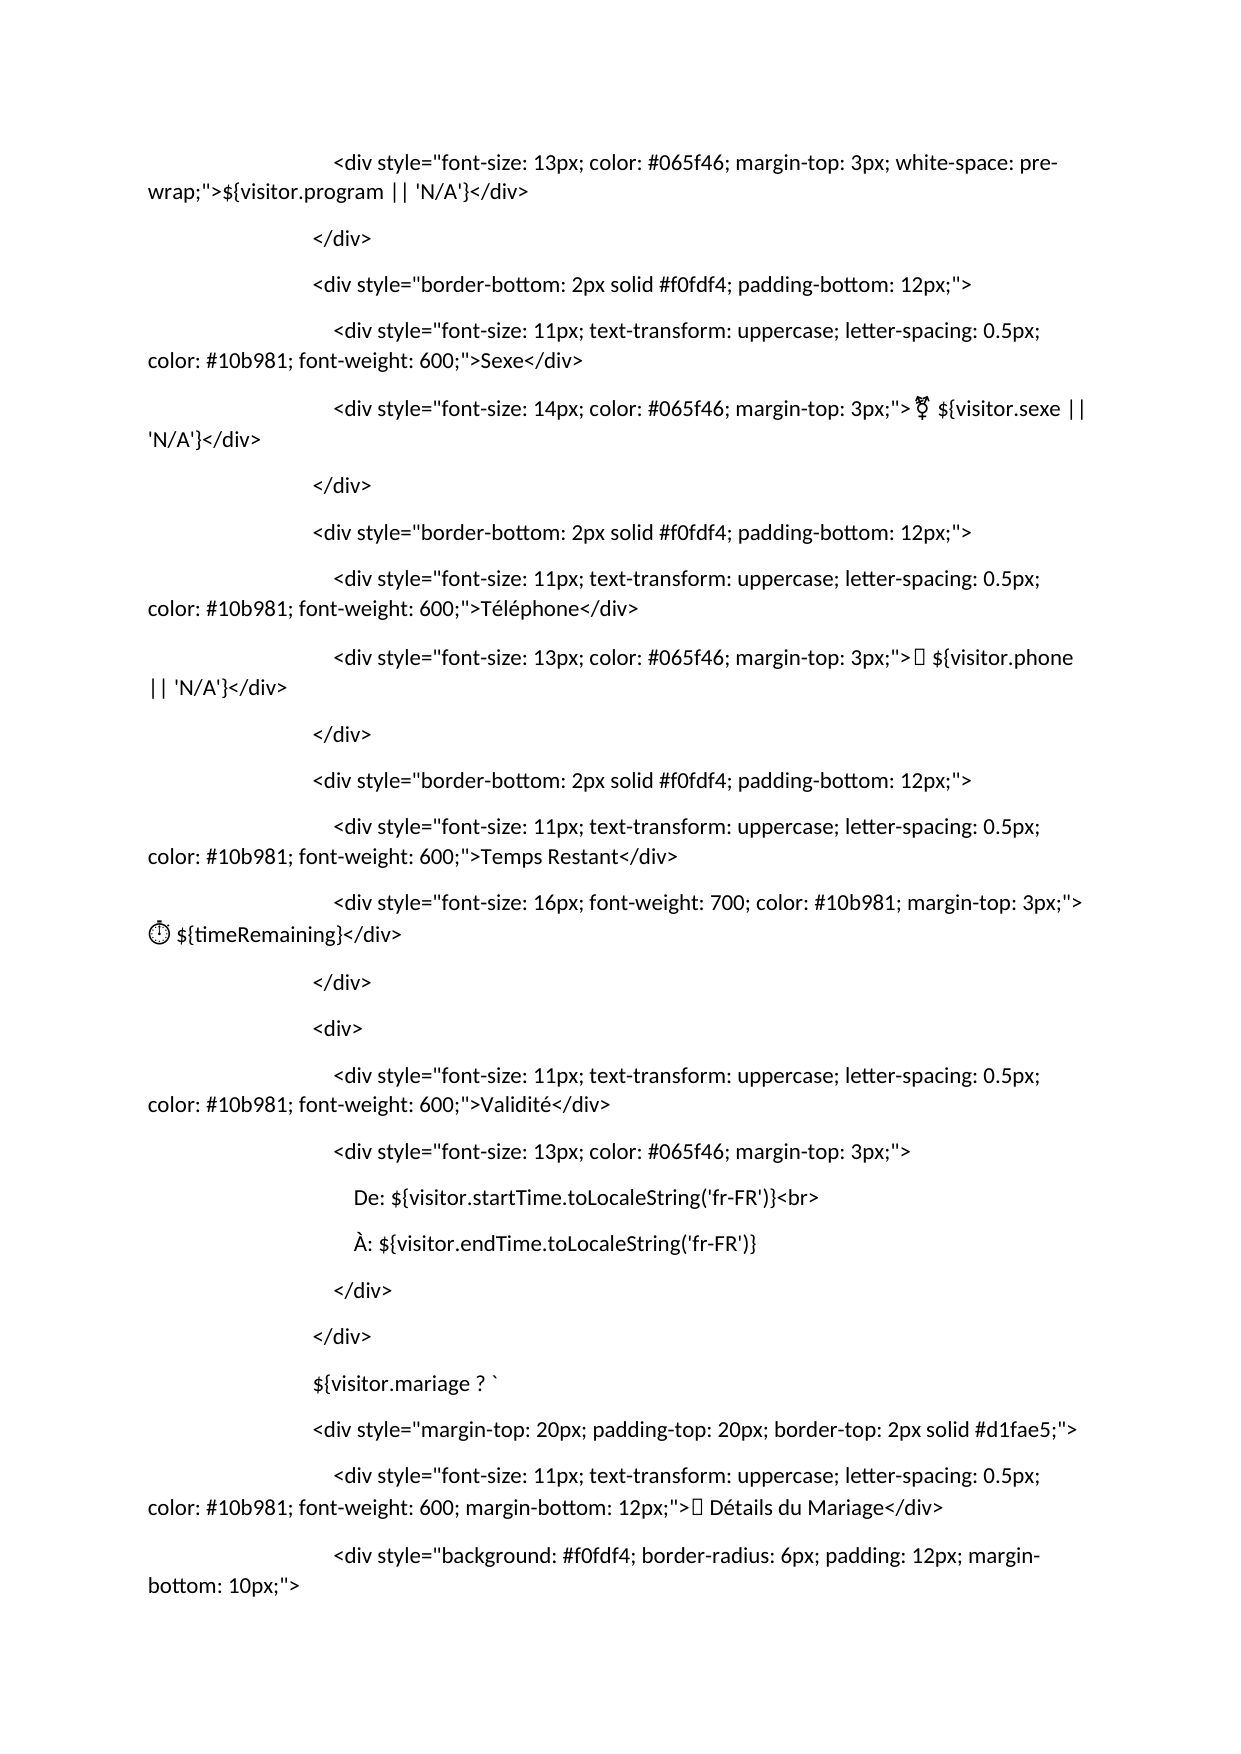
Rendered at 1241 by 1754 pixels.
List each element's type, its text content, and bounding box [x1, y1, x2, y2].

text À: ${visitor.endTime.toLocaleString('fr-FR')} [148, 1229, 1093, 1258]
text <div style="font-size: 11px; text-transform: uppercase; letter-spacing: 0.5px; color: #10b981; font-weight: 600;">Téléphone</div> [148, 564, 1093, 622]
text <div style="font-size: 13px; color: #065f46; margin-top: 3px;"> [148, 1137, 1093, 1165]
text </div> [148, 1322, 1093, 1350]
text <div> [148, 1014, 1093, 1042]
text </div> [148, 1276, 1093, 1304]
text </div> [148, 472, 1093, 500]
text <div style="font-size: 11px; text-transform: uppercase; letter-spacing: 0.5px; color: #10b981; font-weight: 600;">Sexe</div> [148, 316, 1093, 374]
text <div style="font-size: 11px; text-transform: uppercase; letter-spacing: 0.5px; color: #10b981; font-weight: 600;">Temps Restant</div> [148, 812, 1093, 870]
text <div style="border-bottom: 2px solid #f0fdf4; padding-bottom: 12px;"> [148, 518, 1093, 546]
text <div style="font-size: 16px; font-weight: 700; color: #10b981; margin-top: 3px;">⏱️ ${timeRemaining}</div> [148, 888, 1093, 949]
text <div style="font-size: 11px; text-transform: uppercase; letter-spacing: 0.5px; color: #10b981; font-weight: 600; margin-bottom: 12px;">📍 Détails du Mariage</div> [148, 1461, 1093, 1522]
text <div style="border-bottom: 2px solid #f0fdf4; padding-bottom: 12px;"> [148, 270, 1093, 298]
text </div> [148, 968, 1093, 996]
text ${visitor.mariage ? ` [148, 1369, 1093, 1397]
text De: ${visitor.startTime.toLocaleString('fr-FR')}<br> [148, 1183, 1093, 1211]
text <div style="background: #f0fdf4; border-radius: 6px; padding: 12px; margin-bottom: 10px;"> [148, 1541, 1093, 1599]
text <div style="font-size: 13px; color: #065f46; margin-top: 3px;">📱 ${visitor.phone || 'N/A'}</div> [148, 640, 1093, 701]
text <div style="font-size: 13px; color: #065f46; margin-top: 3px; white-space: pre-wrap;">${visitor.program || 'N/A'}</div> [148, 148, 1093, 205]
text <div style="border-bottom: 2px solid #f0fdf4; padding-bottom: 12px;"> [148, 766, 1093, 794]
text <div style="font-size: 14px; color: #065f46; margin-top: 3px;">⚧ ${visitor.sexe || 'N/A'}</div> [148, 392, 1093, 453]
text </div> [148, 224, 1093, 252]
text <div style="margin-top: 20px; padding-top: 20px; border-top: 2px solid #d1fae5;"> [148, 1415, 1093, 1443]
text <div style="font-size: 11px; text-transform: uppercase; letter-spacing: 0.5px; color: #10b981; font-weight: 600;">Validité</div> [148, 1061, 1093, 1118]
text </div> [148, 720, 1093, 748]
